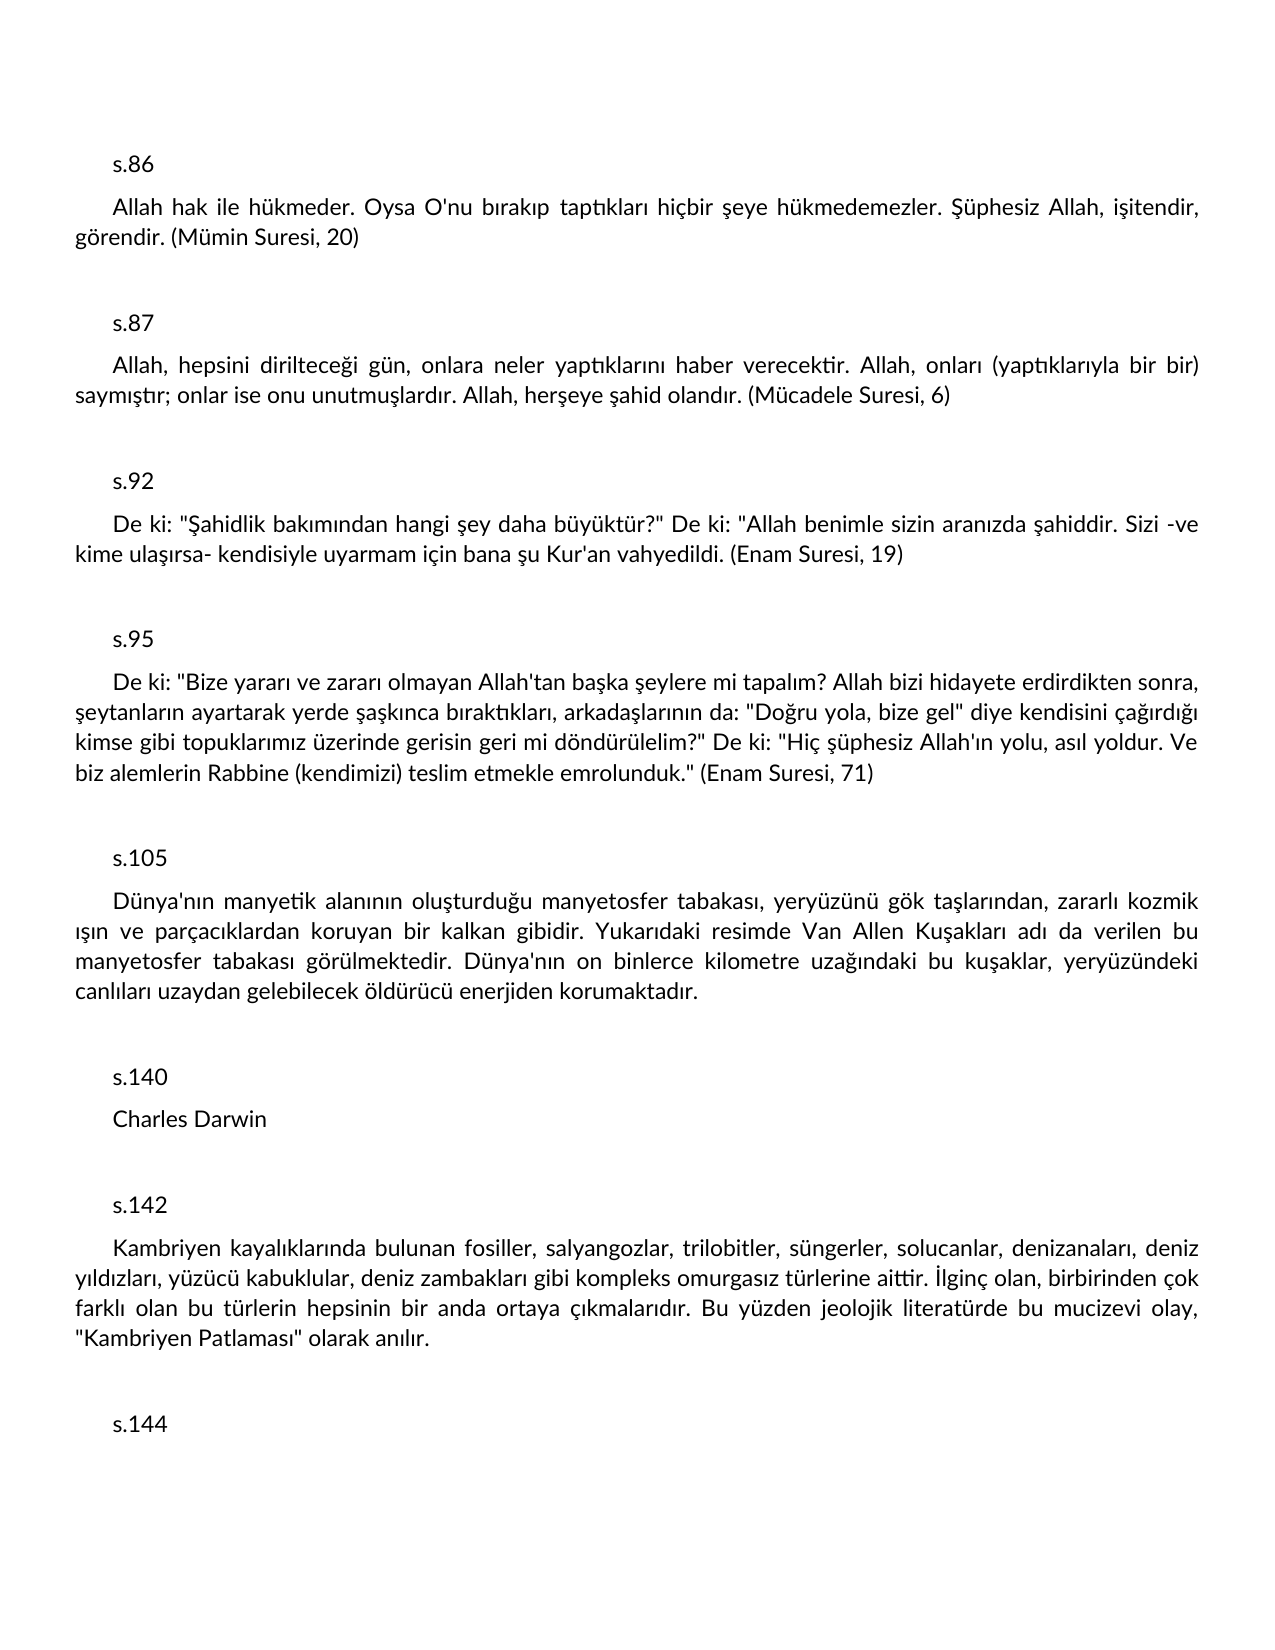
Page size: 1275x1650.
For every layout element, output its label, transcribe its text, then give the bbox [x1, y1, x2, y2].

text s.105 [75, 844, 1200, 871]
text Allah, hepsini dirilteceği gün, onlara neler yaptıklarını haber verecektir. Allah, onları (yaptıklarıyla bir bir) saymıştır; onlar ise onu unutmuşlardır. Allah, herşeye şahid olandır. (Mücadele Suresi, 6) [75, 351, 1200, 409]
text De ki: "Bize yararı ve zararı olmayan Allah'tan başka şeylere mi tapalım? Allah bizi hidayete erdirdikten sonra, şeytanların ayartarak yerde şaşkınca bıraktıkları, arkadaşlarının da: "Doğru yola, bize gel" diye kendisini çağırdığı kimse gibi topuklarımız üzerinde gerisin geri mi döndürülelim?" De ki: "Hiç şüphesiz Allah'ın yolu, asıl yoldur. Ve biz alemlerin Rabbine (kendimizi) teslim etmekle emrolunduk." (Enam Suresi, 71) [75, 668, 1200, 786]
text s.140 [75, 1062, 1200, 1090]
text Kambriyen kayalıklarında bulunan fosiller, salyangozlar, trilobitler, süngerler, solucanlar, denizanaları, deniz yıldızları, yüzücü kabuklular, deniz zambakları gibi kompleks omurgasız türlerine aittir. İlginç olan, birbirinden çok farklı olan bu türlerin hepsinin bir anda ortaya çıkmalarıdır. Bu yüzden jeolojik literatürde bu mucizevi olay, "Kambriyen Patlaması" olarak anılır. [75, 1233, 1200, 1351]
text s.86 [75, 150, 1200, 177]
text Charles Darwin [75, 1105, 1200, 1133]
text s.95 [75, 625, 1200, 652]
text De ki: "Şahidlik bakımından hangi şey daha büyüktür?" De ki: "Allah benimle sizin aranızda şahiddir. Sizi -ve kime ulaşırsa- kendisiyle uyarmam için bana şu Kur'an vahyedildi. (Enam Suresi, 19) [75, 509, 1200, 567]
text s.92 [75, 467, 1200, 494]
text s.142 [75, 1191, 1200, 1218]
text Allah hak ile hükmeder. Oysa O'nu bırakıp taptıkları hiçbir şeye hükmedemezler. Şüphesiz Allah, işitendir, görendir. (Mümin Suresi, 20) [75, 193, 1200, 250]
text s.144 [75, 1409, 1200, 1437]
text s.87 [75, 308, 1200, 336]
text Dünya'nın manyetik alanının oluşturduğu manyetosfer tabakası, yeryüzünü gök taşlarından, zararlı kozmik ışın ve parçacıklardan koruyan bir kalkan gibidir. Yukarıdaki resimde Van Allen Kuşakları adı da verilen bu manyetosfer tabakası görülmektedir. Dünya'nın on binlerce kilometre uzağındaki bu kuşaklar, yeryüzündeki canlıları uzaydan gelebilecek öldürücü enerjiden korumaktadır. [75, 886, 1200, 1004]
